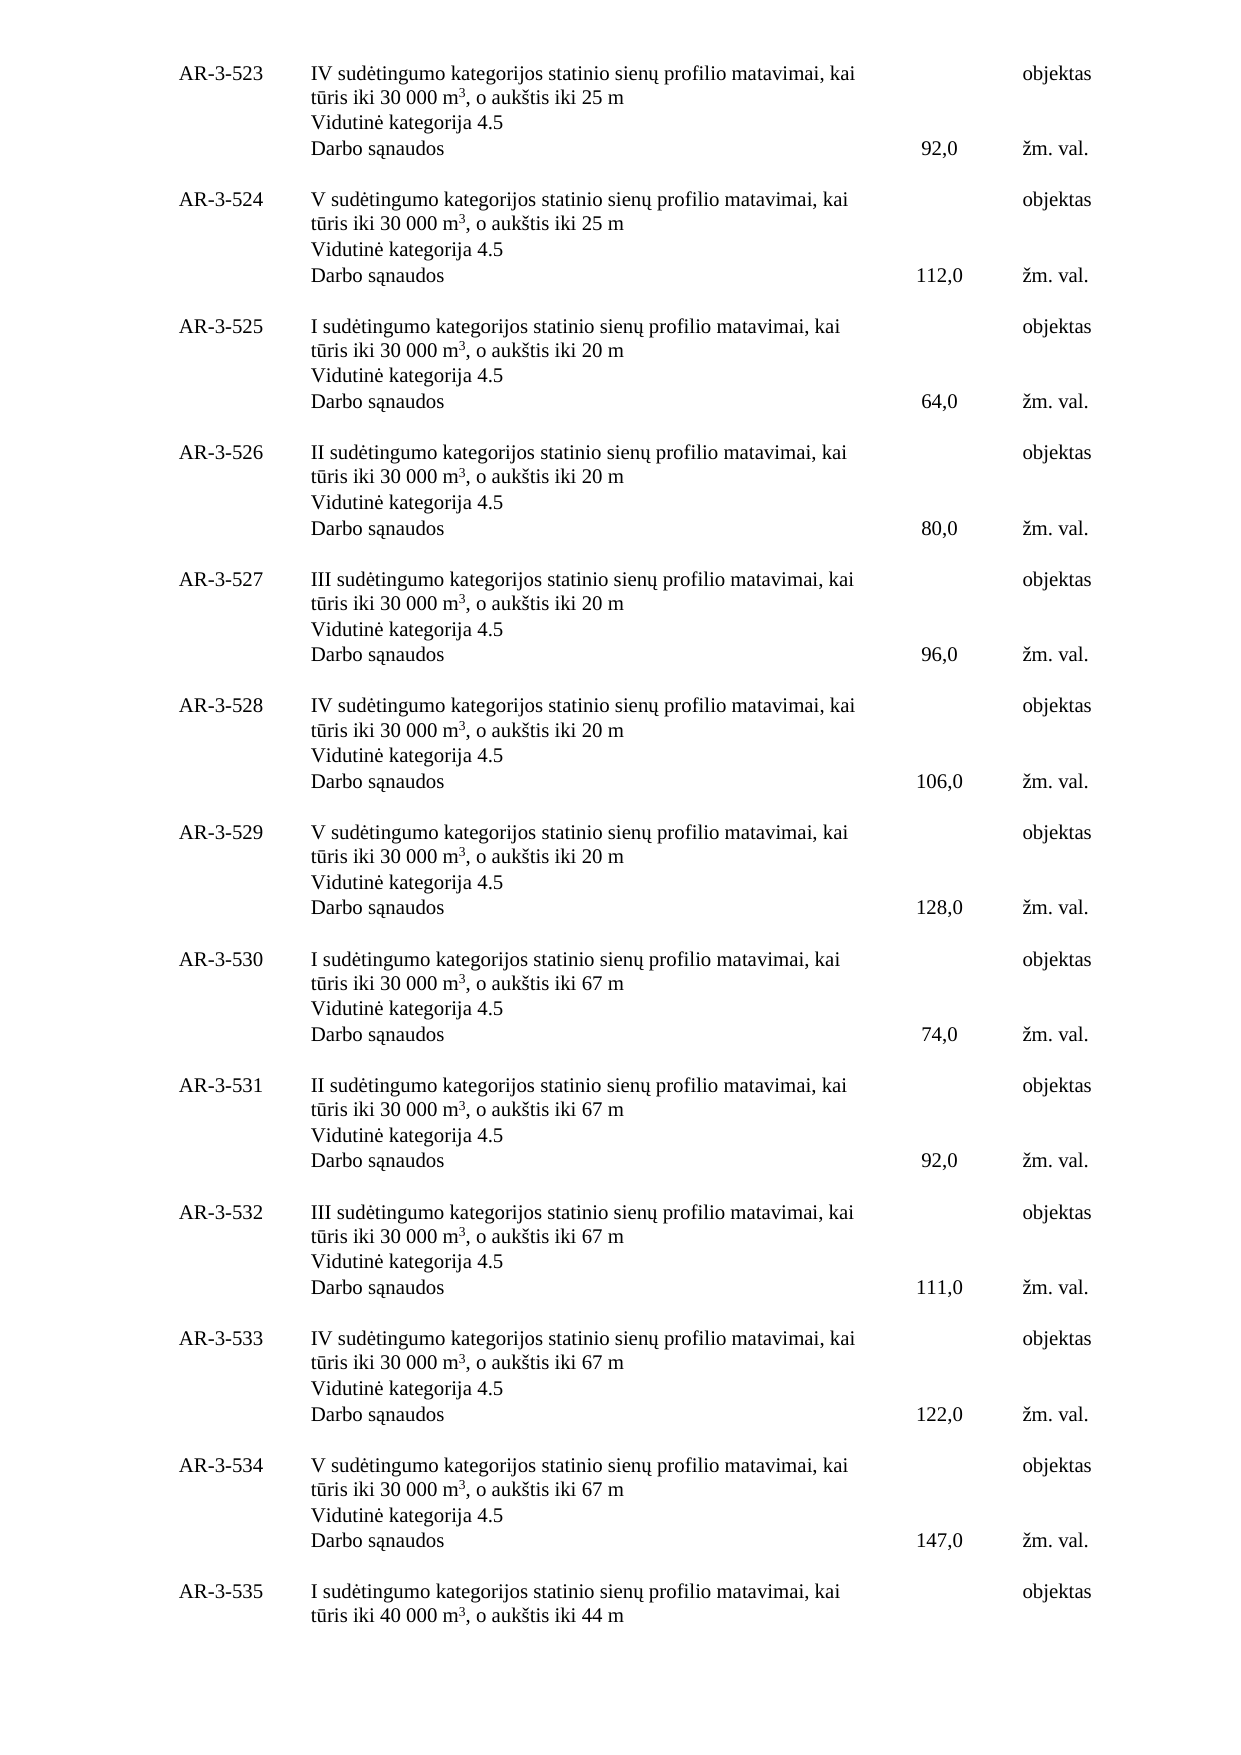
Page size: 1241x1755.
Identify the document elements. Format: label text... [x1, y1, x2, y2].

table_cell [1021, 995, 1181, 1020]
table_cell [1021, 919, 1181, 945]
table_cell Darbo sąnaudos [309, 894, 858, 919]
table_cell AR-3-528 [177, 692, 309, 742]
table_cell [858, 1451, 1021, 1501]
table_cell [1021, 742, 1181, 767]
table_cell Darbo sąnaudos [309, 1147, 858, 1172]
table_cell [1021, 1374, 1181, 1400]
table_cell [858, 186, 1021, 235]
table_cell 80,0 [858, 514, 1021, 540]
table_cell [309, 1552, 858, 1578]
table_cell V sudėtingumo kategorijos statinio sienų profilio matavimai, kai tūris iki 30 000 m3, o aukštis iki 20 m [309, 819, 858, 868]
table_cell [858, 1426, 1021, 1451]
table_cell [309, 1046, 858, 1072]
table_cell [309, 287, 858, 312]
table_cell objektas [1021, 565, 1181, 615]
table_cell [309, 666, 858, 692]
table_cell [858, 1325, 1021, 1374]
table_cell AR-3-526 [177, 439, 309, 488]
table_cell [177, 489, 309, 514]
table_cell 106,0 [858, 767, 1021, 793]
table_cell AR-3-532 [177, 1198, 309, 1248]
table_cell [858, 1198, 1021, 1248]
table_cell [177, 615, 309, 641]
table_cell AR-3-523 [177, 59, 309, 109]
table_cell 112,0 [858, 261, 1021, 287]
table_cell [858, 1173, 1021, 1198]
table_cell [177, 235, 309, 261]
table_cell [1021, 160, 1181, 186]
table_cell [858, 1578, 1021, 1627]
table_cell [858, 819, 1021, 868]
table_cell 128,0 [858, 894, 1021, 919]
table_cell objektas [1021, 439, 1181, 488]
table_cell Darbo sąnaudos [309, 1274, 858, 1299]
table_cell [177, 1121, 309, 1147]
table_cell Vidutinė kategorija 4.5 [309, 1501, 858, 1527]
table_cell žm. val. [1021, 1400, 1181, 1426]
table_cell [177, 1552, 309, 1578]
table_cell [177, 540, 309, 565]
table_cell žm. val. [1021, 894, 1181, 919]
table_cell [858, 413, 1021, 439]
table_cell [858, 919, 1021, 945]
table_cell objektas [1021, 1451, 1181, 1501]
table_cell [177, 1274, 309, 1299]
table_cell Vidutinė kategorija 4.5 [309, 235, 858, 261]
table_cell [858, 565, 1021, 615]
table_cell [1021, 287, 1181, 312]
table_cell I sudėtingumo kategorijos statinio sienų profilio matavimai, kai tūris iki 30 000 m3, o aukštis iki 67 m [309, 945, 858, 995]
table_cell [858, 540, 1021, 565]
table_cell I sudėtingumo kategorijos statinio sienų profilio matavimai, kai tūris iki 30 000 m3, o aukštis iki 20 m [309, 312, 858, 362]
table_cell objektas [1021, 1325, 1181, 1374]
table_cell žm. val. [1021, 388, 1181, 413]
table_cell žm. val. [1021, 514, 1181, 540]
table_cell [177, 767, 309, 793]
table_cell [309, 413, 858, 439]
table_cell Vidutinė kategorija 4.5 [309, 109, 858, 134]
table_cell AR-3-530 [177, 945, 309, 995]
table_cell AR-3-529 [177, 819, 309, 868]
table_cell Darbo sąnaudos [309, 261, 858, 287]
table_cell [177, 1501, 309, 1527]
table_cell [858, 1248, 1021, 1273]
table_cell Darbo sąnaudos [309, 1400, 858, 1426]
table_cell [177, 1400, 309, 1426]
table_cell [177, 1046, 309, 1072]
table_cell [177, 641, 309, 666]
table_cell [177, 160, 309, 186]
table_cell [1021, 1426, 1181, 1451]
table_cell AR-3-524 [177, 186, 309, 235]
table_cell [858, 945, 1021, 995]
table_cell [1021, 489, 1181, 514]
table_cell objektas [1021, 186, 1181, 235]
table_cell Darbo sąnaudos [309, 641, 858, 666]
table_cell AR-3-534 [177, 1451, 309, 1501]
table_cell objektas [1021, 1198, 1181, 1248]
table_cell [1021, 1299, 1181, 1325]
table_cell [177, 742, 309, 767]
table_cell AR-3-535 [177, 1578, 309, 1627]
table_cell [858, 235, 1021, 261]
table_cell [1021, 1173, 1181, 1198]
table_cell [858, 692, 1021, 742]
table_cell [177, 388, 309, 413]
table_cell [858, 489, 1021, 514]
table_cell 96,0 [858, 641, 1021, 666]
table_cell [1021, 615, 1181, 641]
table_cell Vidutinė kategorija 4.5 [309, 489, 858, 514]
table_cell [177, 1248, 309, 1273]
table_cell Vidutinė kategorija 4.5 [309, 1121, 858, 1147]
table_cell Vidutinė kategorija 4.5 [309, 1248, 858, 1273]
table_cell [177, 1173, 309, 1198]
table_cell [177, 1020, 309, 1046]
table_cell Darbo sąnaudos [309, 767, 858, 793]
table_cell 74,0 [858, 1020, 1021, 1046]
table_cell [177, 109, 309, 134]
table_cell [1021, 235, 1181, 261]
table_cell Vidutinė kategorija 4.5 [309, 1374, 858, 1400]
table_cell [177, 1299, 309, 1325]
table_cell [1021, 362, 1181, 387]
table_cell objektas [1021, 59, 1181, 109]
table_cell [1021, 413, 1181, 439]
table_cell [177, 995, 309, 1020]
table_cell Darbo sąnaudos [309, 134, 858, 160]
table_cell V sudėtingumo kategorijos statinio sienų profilio matavimai, kai tūris iki 30 000 m3, o aukštis iki 25 m [309, 186, 858, 235]
table_cell Darbo sąnaudos [309, 514, 858, 540]
table_cell [177, 793, 309, 818]
table_cell Vidutinė kategorija 4.5 [309, 362, 858, 387]
table_cell IV sudėtingumo kategorijos statinio sienų profilio matavimai, kai tūris iki 30 000 m3, o aukštis iki 67 m [309, 1325, 858, 1374]
table_cell [177, 1374, 309, 1400]
table_cell [858, 868, 1021, 894]
table_cell objektas [1021, 819, 1181, 868]
table_cell [177, 1147, 309, 1172]
table_cell [858, 362, 1021, 387]
table_cell objektas [1021, 1072, 1181, 1121]
table_cell [1021, 868, 1181, 894]
table_cell I sudėtingumo kategorijos statinio sienų profilio matavimai, kai tūris iki 40 000 m3, o aukštis iki 44 m [309, 1578, 858, 1627]
table_cell [858, 1046, 1021, 1072]
table_cell [177, 362, 309, 387]
table_cell Darbo sąnaudos [309, 388, 858, 413]
table_cell žm. val. [1021, 1527, 1181, 1552]
table_cell [177, 1527, 309, 1552]
table_cell Vidutinė kategorija 4.5 [309, 995, 858, 1020]
table_cell [858, 1072, 1021, 1121]
table_cell žm. val. [1021, 1274, 1181, 1299]
table_cell [858, 59, 1021, 109]
table_cell III sudėtingumo kategorijos statinio sienų profilio matavimai, kai tūris iki 30 000 m3, o aukštis iki 20 m [309, 565, 858, 615]
table_cell [309, 540, 858, 565]
table_cell žm. val. [1021, 641, 1181, 666]
table_cell [309, 160, 858, 186]
table_cell žm. val. [1021, 261, 1181, 287]
table_cell [858, 287, 1021, 312]
table_cell [177, 666, 309, 692]
table_cell [1021, 540, 1181, 565]
table_cell Darbo sąnaudos [309, 1020, 858, 1046]
table_cell [1021, 1248, 1181, 1273]
table_cell IV sudėtingumo kategorijos statinio sienų profilio matavimai, kai tūris iki 30 000 m3, o aukštis iki 20 m [309, 692, 858, 742]
table_cell [858, 1299, 1021, 1325]
table_cell [858, 742, 1021, 767]
table_cell [858, 109, 1021, 134]
table_cell [309, 793, 858, 818]
table_cell [1021, 1121, 1181, 1147]
table_cell [177, 413, 309, 439]
table_cell [1021, 793, 1181, 818]
table_cell [177, 134, 309, 160]
table_cell objektas [1021, 312, 1181, 362]
table_cell žm. val. [1021, 134, 1181, 160]
table_cell [177, 868, 309, 894]
table_cell objektas [1021, 1578, 1181, 1627]
table_cell [858, 995, 1021, 1020]
table_cell IV sudėtingumo kategorijos statinio sienų profilio matavimai, kai tūris iki 30 000 m3, o aukštis iki 25 m [309, 59, 858, 109]
table_cell [309, 1299, 858, 1325]
table_cell AR-3-527 [177, 565, 309, 615]
table_cell 92,0 [858, 1147, 1021, 1172]
table_cell objektas [1021, 945, 1181, 995]
table_cell 147,0 [858, 1527, 1021, 1552]
table_cell žm. val. [1021, 767, 1181, 793]
table_cell 92,0 [858, 134, 1021, 160]
table_cell AR-3-533 [177, 1325, 309, 1374]
table_cell [858, 1121, 1021, 1147]
table_cell Vidutinė kategorija 4.5 [309, 868, 858, 894]
table_cell žm. val. [1021, 1147, 1181, 1172]
table_cell 111,0 [858, 1274, 1021, 1299]
table_cell objektas [1021, 692, 1181, 742]
table_cell [858, 793, 1021, 818]
table_cell [177, 1426, 309, 1451]
table_cell [858, 439, 1021, 488]
table_cell Vidutinė kategorija 4.5 [309, 615, 858, 641]
table_cell [858, 160, 1021, 186]
table_cell AR-3-525 [177, 312, 309, 362]
table_cell [309, 1173, 858, 1198]
table_cell AR-3-531 [177, 1072, 309, 1121]
table_cell [858, 312, 1021, 362]
table_cell Darbo sąnaudos [309, 1527, 858, 1552]
table_cell [177, 919, 309, 945]
table_cell [177, 287, 309, 312]
table_cell [1021, 1046, 1181, 1072]
table_cell [858, 615, 1021, 641]
table_cell [1021, 109, 1181, 134]
table_cell [1021, 1552, 1181, 1578]
table_cell 64,0 [858, 388, 1021, 413]
table_cell žm. val. [1021, 1020, 1181, 1046]
table_cell II sudėtingumo kategorijos statinio sienų profilio matavimai, kai tūris iki 30 000 m3, o aukštis iki 67 m [309, 1072, 858, 1121]
table_cell II sudėtingumo kategorijos statinio sienų profilio matavimai, kai tūris iki 30 000 m3, o aukštis iki 20 m [309, 439, 858, 488]
table_cell [177, 894, 309, 919]
table_cell 122,0 [858, 1400, 1021, 1426]
table_cell [858, 1374, 1021, 1400]
table_cell V sudėtingumo kategorijos statinio sienų profilio matavimai, kai tūris iki 30 000 m3, o aukštis iki 67 m [309, 1451, 858, 1501]
table_cell [177, 261, 309, 287]
table_cell [177, 514, 309, 540]
table_cell [858, 666, 1021, 692]
table_cell [309, 919, 858, 945]
table_cell [309, 1426, 858, 1451]
table_cell [858, 1501, 1021, 1527]
table_cell [1021, 1501, 1181, 1527]
table_cell [858, 1552, 1021, 1578]
table_cell [1021, 666, 1181, 692]
table_cell Vidutinė kategorija 4.5 [309, 742, 858, 767]
table_cell III sudėtingumo kategorijos statinio sienų profilio matavimai, kai tūris iki 30 000 m3, o aukštis iki 67 m [309, 1198, 858, 1248]
